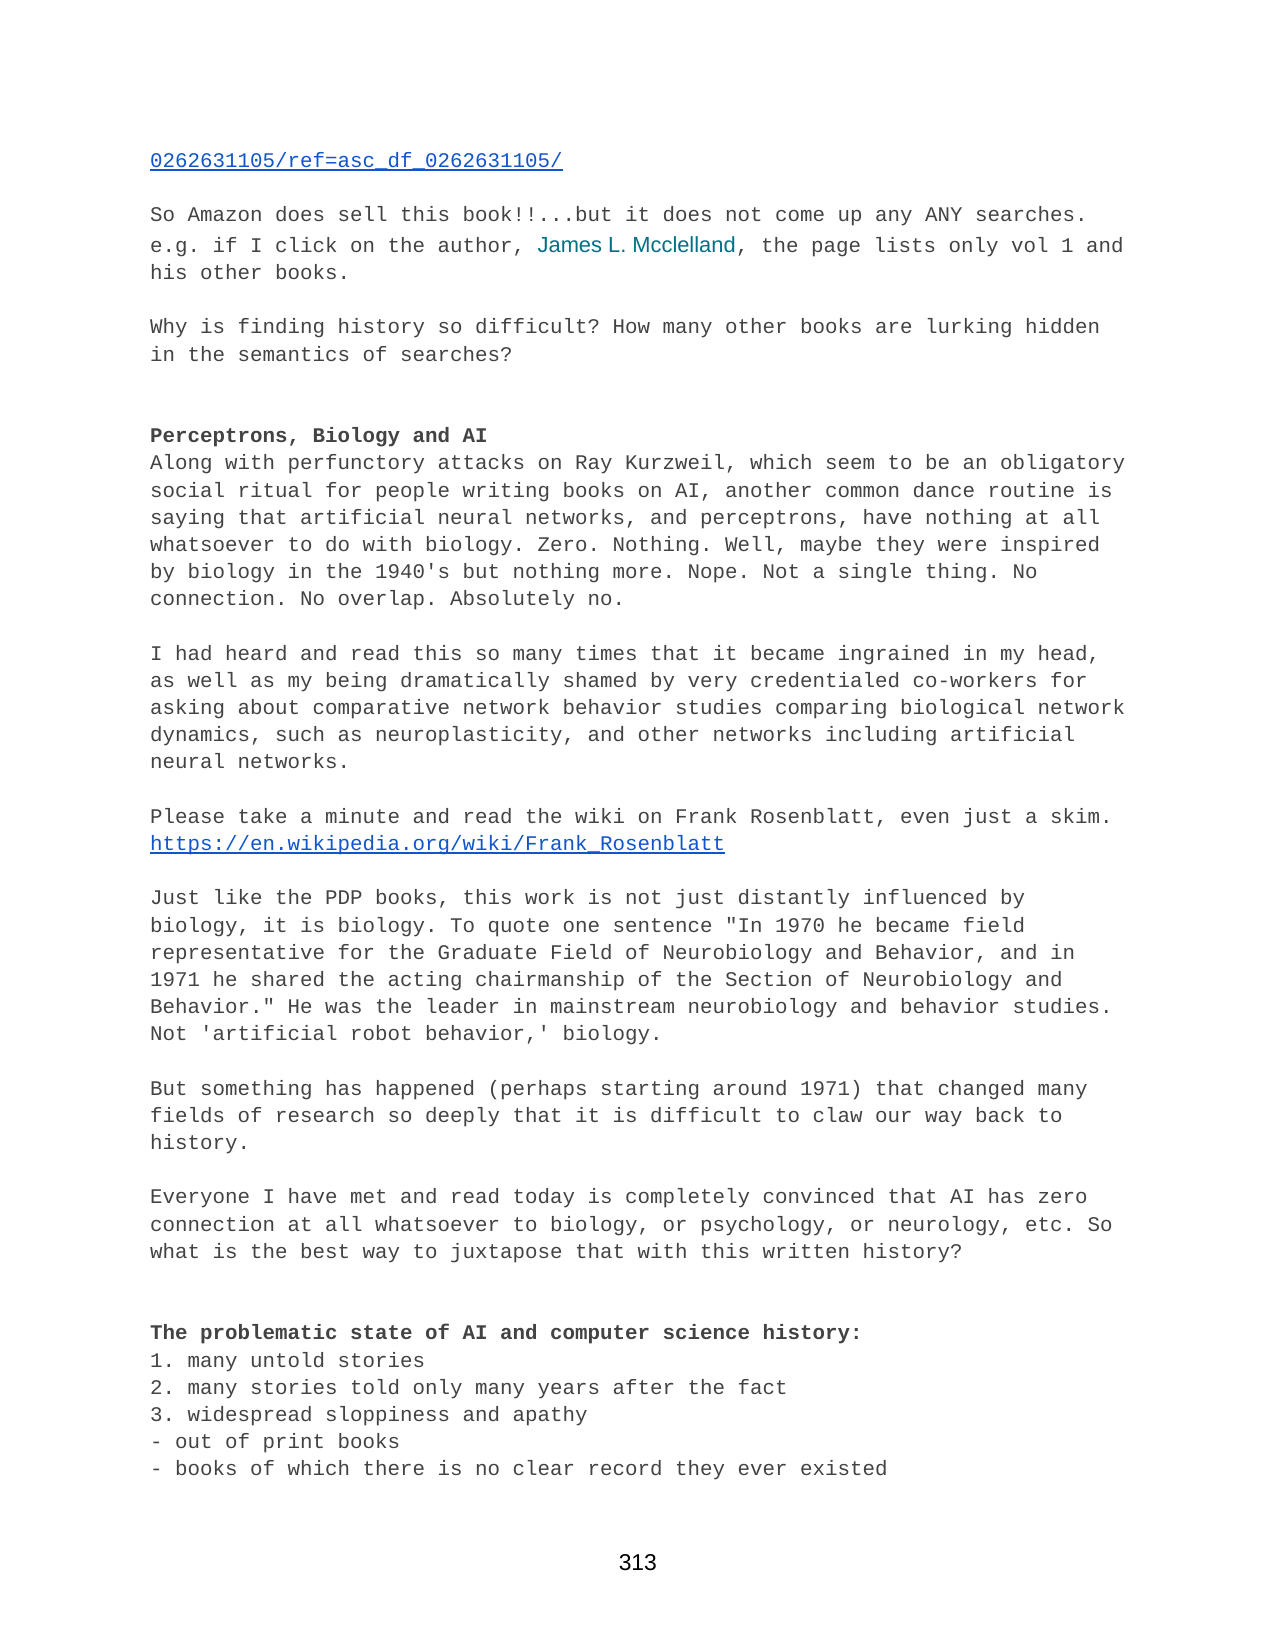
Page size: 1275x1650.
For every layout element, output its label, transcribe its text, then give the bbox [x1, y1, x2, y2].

text Why is finding history so difficult? How many other books are lurking hidden in the semantics of searches? [150, 316, 1125, 367]
text 0262631105/ref=asc_df_0262631105/ [150, 150, 1125, 174]
text 1. many untold stories [150, 1349, 1125, 1373]
text - books of which there is no clear record they ever existed [150, 1458, 1125, 1482]
text https://en.wikipedia.org/wiki/Frank_Rosenblatt [150, 833, 1125, 857]
text But something has happened (perhaps starting around 1971) that changed many fields of research so deeply that it is difficult to claw our way back to history. [150, 1078, 1125, 1156]
text I had heard and read this so many times that it became ingrained in my head, as well as my being dramatically shamed by very credentialed co-workers for asking about comparative network behavior studies comparing biological network dynamics, such as neuroplasticity, and other networks including artificial neural networks. [150, 643, 1125, 775]
text Everyone I have met and read today is completely convinced that AI has zero connection at all whatsoever to biology, or psychology, or neurology, etc. So what is the best way to juxtapose that with this written history? [150, 1186, 1125, 1264]
text Please take a minute and read the wiki on Frank Rosenblatt, even just a skim. [150, 806, 1125, 829]
text The problematic state of AI and computer science history: [150, 1322, 1125, 1346]
text So Amazon does sell this book!!...but it does not come up any ANY searches. e.g. if I click on the author, James L. Mcclelland, the page lists only vol 1 and his other books. [150, 204, 1125, 286]
text 3. widespread sloppiness and apathy [150, 1404, 1125, 1428]
text Perceptrons, Biology and AI [150, 425, 1125, 449]
text - out of print books [150, 1431, 1125, 1455]
text 2. many stories told only many years after the fact [150, 1377, 1125, 1400]
text Just like the PDP books, this work is not just distantly influenced by biology, it is biology. To quote one sentence "In 1970 he became field representative for the Graduate Field of Neurobiology and Behavior, and in 1971 he shared the acting chairmanship of the Section of Neurobiology and Behavior." He was the leader in mainstream neurobiology and behavior studies. Not 'artificial robot behavior,' biology. [150, 887, 1125, 1047]
text Along with perfunctory attacks on Ray Kurzweil, which seem to be an obligatory social ritual for people writing books on AI, another common dance routine is saying that artificial neural networks, and perceptrons, have nothing at all whatsoever to do with biology. Zero. Nothing. Well, maybe they were inspired by biology in the 1940's but nothing more. Nope. Not a single thing. No connection. No overlap. Absolutely no. [150, 452, 1125, 612]
